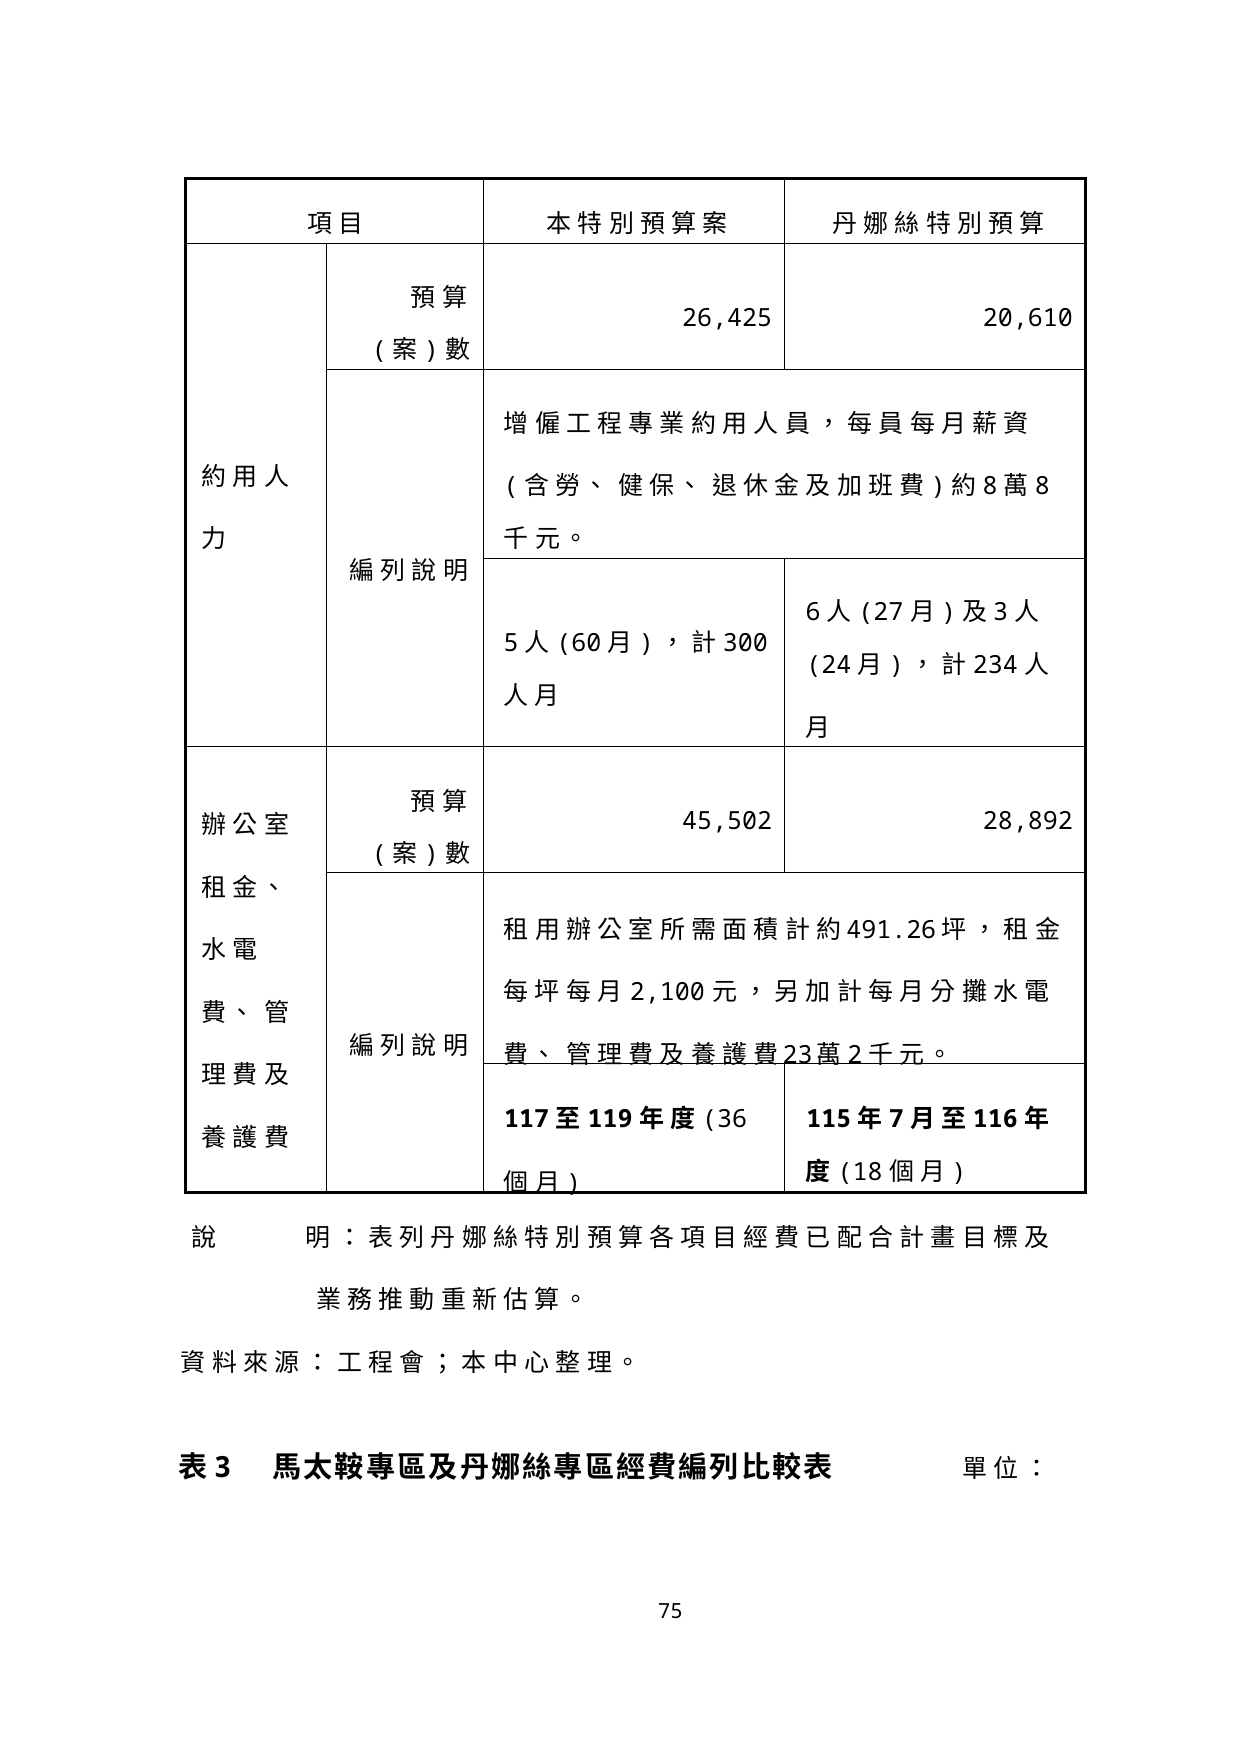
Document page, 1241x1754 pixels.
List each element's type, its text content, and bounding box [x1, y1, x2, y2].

table_cell 預算(案)數 [327, 244, 483, 369]
table_cell 45,502 [484, 747, 784, 872]
table_cell 115年7月至116年度(18個月) [785, 1064, 1084, 1191]
table_cell 租用辦公室所需面積計約491.26坪，租金每坪每月2,100元，另加計每月分攤水電費、管理費及養護費23萬2千元。 [484, 873, 1084, 1063]
table_cell 117至119年度(36個月) [484, 1064, 784, 1191]
table_cell 約用人力 [187, 244, 326, 746]
text 說 明：表列丹娜絲特別預算各項目經費已配合計畫目標及業務推動重新估算。 [178, 1194, 1063, 1319]
table_cell 6人(27月)及3人(24月)，計234人月 [785, 559, 1084, 746]
text 表3 馬太鞍專區及丹娜絲專區經費編列比較表 單位： [174, 1381, 1063, 1506]
table_cell 5人(60月)，計300人月 [484, 559, 784, 746]
table_cell 26,425 [484, 244, 784, 369]
table_header 項目 [187, 180, 483, 243]
table_cell 20,610 [785, 244, 1084, 369]
table_header 本特別預算案 [484, 180, 784, 243]
table_cell 預算(案)數 [327, 747, 483, 872]
table_cell 編列說明 [327, 370, 483, 746]
table_cell 增僱工程專業約用人員，每員每月薪資(含勞、健保、退休金及加班費)約8萬8千元。 [484, 370, 1084, 557]
table_header 丹娜絲特別預算 [785, 180, 1084, 243]
text 資料來源：工程會；本中心整理。 [176, 1319, 1063, 1381]
table_cell 辦公室租金、水電費、管理費及養護費 [187, 747, 326, 1191]
table_cell 28,892 [785, 747, 1084, 872]
table_cell 編列說明 [327, 873, 483, 1191]
